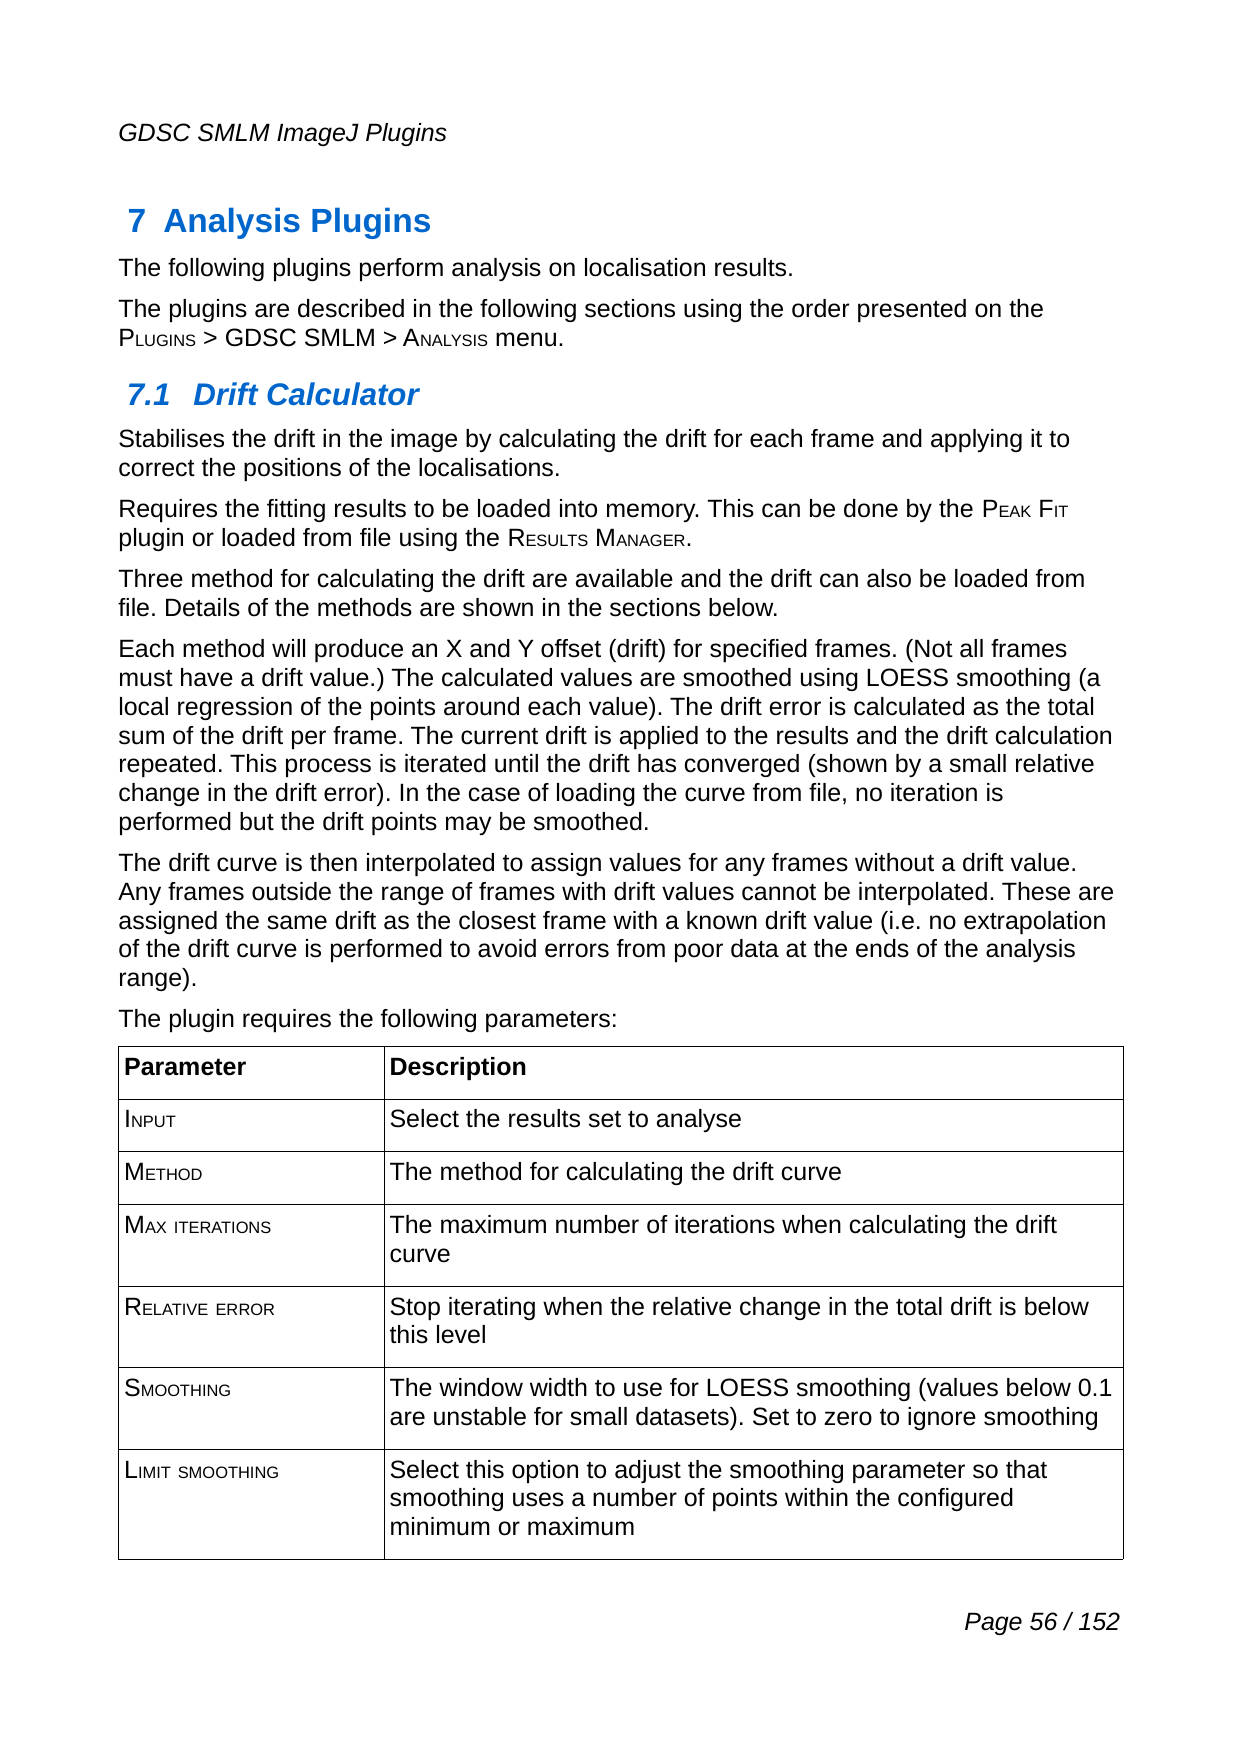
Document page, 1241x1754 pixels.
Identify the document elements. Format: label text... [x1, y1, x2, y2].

table_header Parameter [119, 1047, 384, 1098]
table_cell The window width to use for LOESS smoothing (values below 0.1 are unstable for small datasets). Set to zero to ignore smoothing [385, 1368, 1123, 1449]
table_cell Limit smoothing [119, 1450, 384, 1559]
table_cell Relative error [119, 1287, 384, 1367]
text Three method for calculating the drift are available and the drift can also be loaded from file. Details of the methods are shown in the sections below. [118, 564, 1122, 622]
table_header Description [385, 1047, 1123, 1098]
text Requires the fitting results to be loaded into memory. This can be done by the Peak Fit plugin or loaded from file using the Results Manager. [118, 494, 1122, 552]
subtitle Drift Calculator [118, 376, 1122, 412]
table_cell The maximum number of iterations when calculating the drift curve [385, 1205, 1123, 1286]
table_cell The method for calculating the drift curve [385, 1152, 1123, 1204]
table_cell Max iterations [119, 1205, 384, 1286]
table_cell Stop iterating when the relative change in the total drift is below this level [385, 1287, 1123, 1367]
subtitle Analysis Plugins [118, 201, 1122, 240]
text Stabilises the drift in the image by calculating the drift for each frame and applying it to correct the positions of the localisations. [118, 424, 1122, 482]
table_cell Smoothing [119, 1368, 384, 1449]
text The following plugins perform analysis on localisation results. [118, 252, 1122, 281]
text Each method will produce an X and Y offset (drift) for specified frames. (Not all frames must have a drift value.) The calculated values are smoothed using LOESS smoothing (a local regression of the points around each value). The drift error is calculated as the total sum of the drift per frame. The current drift is applied to the results and the drift calculation repeated. This process is iterated until the drift has converged (shown by a small relative change in the drift error). In the case of loading the curve from file, no iteration is performed but the drift points may be smoothed. [118, 634, 1122, 836]
text The plugins are described in the following sections using the order presented on the Plugins > GDSC SMLM > Analysis menu. [118, 294, 1122, 351]
table_cell Method [119, 1152, 384, 1204]
table_cell Select this option to adjust the smoothing parameter so that smoothing uses a number of points within the configured minimum or maximum [385, 1450, 1123, 1559]
text The plugin requires the following parameters: [118, 1004, 1122, 1033]
text The drift curve is then interpolated to assign values for any frames without a drift value. Any frames outside the range of frames with drift values cannot be interpolated. These are assigned the same drift as the closest frame with a known drift value (i.e. no extrapolation of the drift curve is performed to avoid errors from poor data at the ends of the analysis range). [118, 848, 1122, 992]
table_cell Input [119, 1100, 384, 1151]
table_cell Select the results set to analyse [385, 1100, 1123, 1151]
